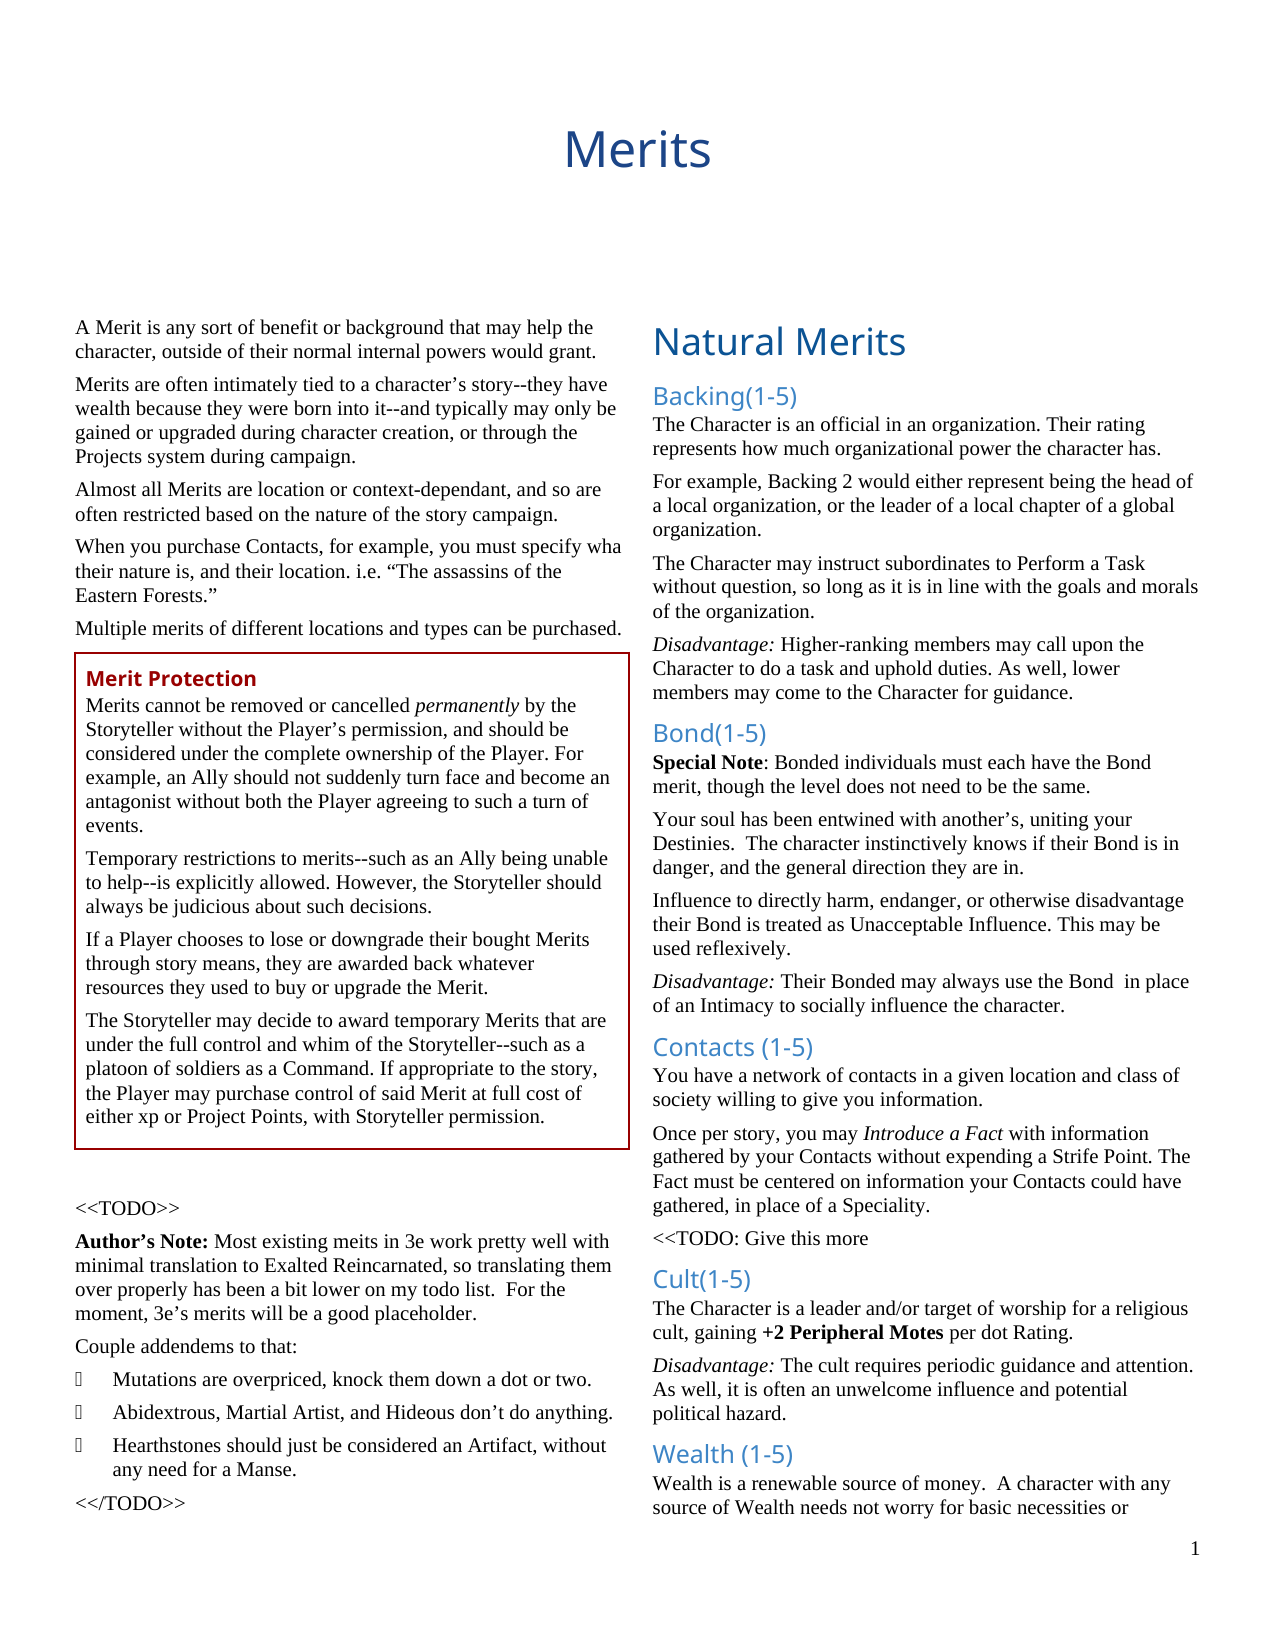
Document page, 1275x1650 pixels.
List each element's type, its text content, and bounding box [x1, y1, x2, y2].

text Once per story, you may Introduce a Fact with information gathered by your Contacts without expending a Strife Point. The Fact must be centered on information your Contacts could have gathered, in place of a Speciality. [652, 1120, 1200, 1217]
text A Merit is any sort of benefit or background that may help the character, outside of their normal internal powers would grant. [75, 315, 622, 363]
text The Character may instruct subordinates to Perform a Task without question, so long as it is in line with the goals and morals of the organization. [652, 550, 1200, 623]
text Merits are often intimately tied to a character’s story--they have wealth because they were born into it--and typically may only be gained or upgraded during character creation, or through the Projects system during campaign. [75, 372, 622, 468]
text Multiple merits of different locations and types can be purchased. [75, 616, 622, 640]
text Influence to directly harm, endanger, or otherwise disadvantage their Bond is treated as Unacceptable Influence. This may be used reflexively. [652, 888, 1200, 960]
list Abidextrous, Martial Artist, and Hideous don’t do anything. [75, 1400, 622, 1424]
text Disadvantage: Higher-ranking members may call upon the Character to do a task and uphold duties. As well, lower members may come to the Character for guidance. [652, 632, 1200, 704]
subtitle Natural Merits [652, 315, 1200, 366]
text The Character is an official in an organization. Their rating represents how much organizational power the character has. [652, 412, 1200, 460]
text When you purchase Contacts, for example, you must specify wha their nature is, and their location. i.e. “The assassins of the Eastern Forests.” [75, 534, 622, 607]
text Special Note: Bonded individuals must each have the Bond merit, though the level does not need to be the same. [652, 750, 1200, 798]
list Mutations are overpriced, knock them down a dot or two. [75, 1367, 622, 1391]
text Couple addendems to that: [75, 1334, 622, 1358]
text Disadvantage: The cult requires periodic guidance and attention. As well, it is often an unwelcome influence and potential political hazard. [652, 1353, 1200, 1425]
text <</TODO>> [75, 1490, 622, 1514]
text Your soul has been entwined with another’s, uniting your Destinies. The character instinctively knows if their Bond is in danger, and the general direction they are in. [652, 807, 1200, 879]
subtitle Contacts (1-5) [652, 1029, 1200, 1063]
text Wealth is a renewable source of money. A character with any source of Wealth needs not worry for basic necessities or [652, 1471, 1200, 1519]
list Hearthstones should just be considered an Artifact, without any need for a Manse. [75, 1433, 622, 1481]
subtitle Bond(1-5) [652, 716, 1200, 750]
text <<TODO: Give this more [652, 1226, 1200, 1250]
subtitle Backing(1-5) [652, 378, 1200, 412]
subtitle Cult(1-5) [652, 1262, 1200, 1296]
text You have a network of contacts in a given location and class of society willing to give you information. [652, 1063, 1200, 1111]
text Author’s Note: Most existing meits in 3e work pretty well with minimal translation to Exalted Reincarnated, so translating them over properly has been a bit lower on my todo list. For the moment, 3e’s merits will be a good placeholder. [75, 1229, 622, 1325]
text The Character is a leader and/or target of worship for a religious cult, gaining +2 Peripheral Motes per dot Rating. [652, 1296, 1200, 1344]
text <<TODO>> [75, 1196, 622, 1220]
subtitle Merits [75, 114, 1200, 182]
text Almost all Merits are location or context-dependant, and so are often restricted based on the nature of the story campaign. [75, 477, 622, 526]
text For example, Backing 2 would either represent being the head of a local organization, or the leader of a local chapter of a global organization. [652, 469, 1200, 541]
text Disadvantage: Their Bonded may always use the Bond in place of an Intimacy to socially influence the character. [652, 969, 1200, 1017]
table_header Merit Protection Merits cannot be removed or cancelled permanently by the Storyteller without the Player’s permission, and should be considered under the complete ownership of the Player. For example, an Ally should not suddenly turn face and become an antagonist without both the Player agreeing to such a turn of events. Temporary restrictions to merits--such as an Ally being unable to help--is explicitly allowed. However, the Storyteller should always be judicious about such decisions. If a Player chooses to lose or downgrade their bought Merits through story means, they are awarded back whatever resources they used to buy or upgrade the Merit. The Storyteller may decide to award temporary Merits that are under the full control and whim of the Storyteller--such as a platoon of soldiers as a Command. If appropriate to the story, the Player may purchase control of said Merit at full cost of either xp or Project Points, with Storyteller permission. [76, 654, 628, 1148]
subtitle Wealth (1-5) [652, 1437, 1200, 1471]
